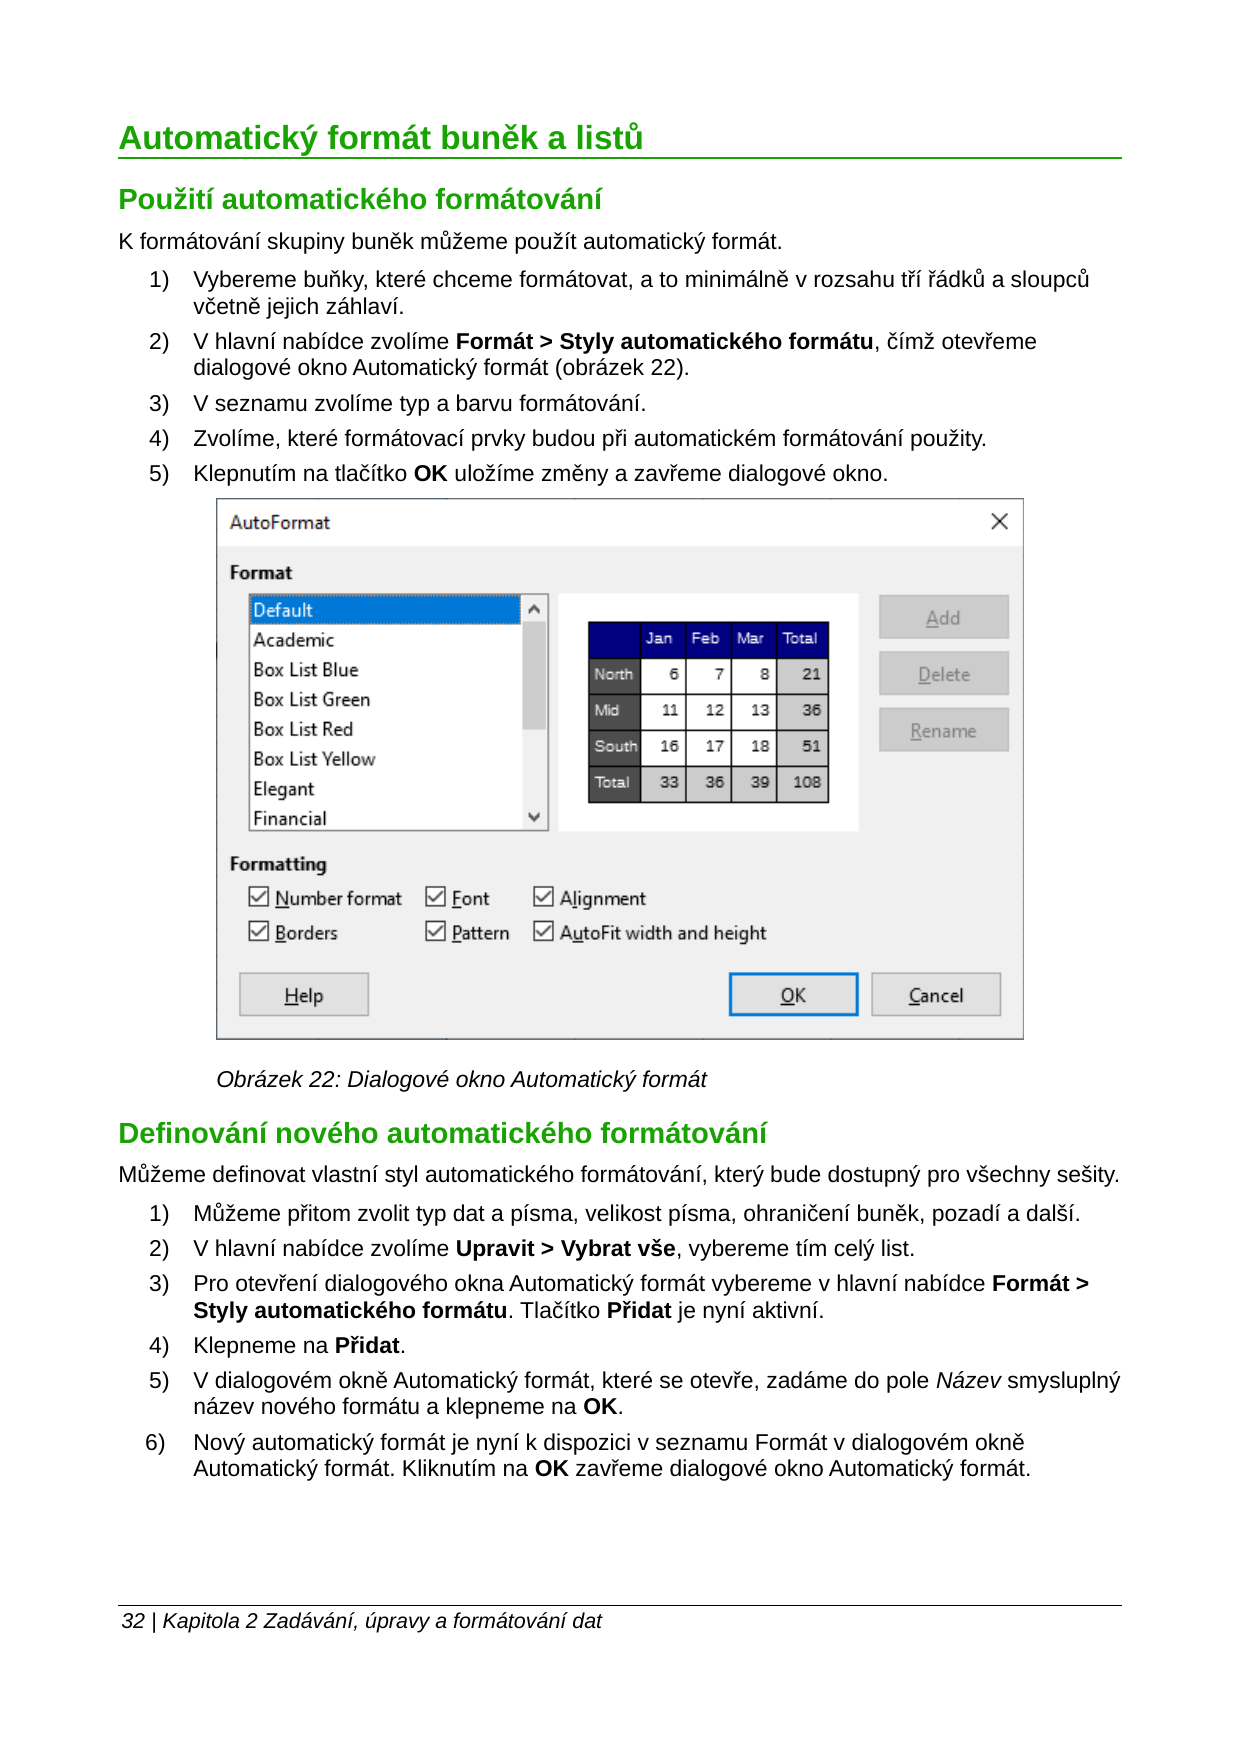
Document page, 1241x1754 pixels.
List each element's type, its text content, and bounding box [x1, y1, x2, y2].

picture [216, 498, 1024, 1040]
list Pro otevření dialogového okna Automatický formát vybereme v hlavní nabídce Formát > Styly automatického formátu. Tlačítko Přidat je nyní aktivní. [169, 1270, 1122, 1323]
text K formátování skupiny buněk můžeme použít automatický formát. [118, 228, 1122, 254]
list Zvolíme, které formátovací prvky budou při automatickém formátování použity. [169, 425, 1122, 451]
list V seznamu zvolíme typ a barvu formátování. [169, 389, 1122, 416]
text Můžeme definovat vlastní styl automatického formátování, který bude dostupný pro všechny sešity. [118, 1161, 1122, 1187]
subtitle Použití automatického formátování [118, 182, 1122, 216]
list Klepnutím na tlačítko OK uložíme změny a zavřeme dialogové okno. [169, 460, 1122, 486]
text Obrázek 22: Dialogové okno Automatický formát [216, 1040, 1024, 1092]
list Vybereme buňky, které chceme formátovat, a to minimálně v rozsahu tří řádků a sloupců včetně jejich záhlaví. [169, 266, 1122, 319]
list Můžeme přitom zvolit typ dat a písma, velikost písma, ohraničení buněk, pozadí a další. [169, 1200, 1122, 1226]
subtitle Definování nového automatického formátování [118, 1116, 1122, 1149]
list Klepneme na Přidat. [169, 1332, 1122, 1358]
list V hlavní nabídce zvolíme Formát > Styly automatického formátu, čímž otevřeme dialogové okno Automatický formát (obrázek 22). [169, 328, 1122, 381]
subtitle Automatický formát buněk a listů [118, 118, 1122, 157]
list Nový automatický formát je nyní k dispozici v seznamu Formát v dialogovém okně Automatický formát. Kliknutím na OK zavřeme dialogové okno Automatický formát. [165, 1428, 1122, 1481]
list V dialogovém okně Automatický formát, které se otevře, zadáme do pole Název smysluplný název nového formátu a klepneme na OK. [169, 1367, 1122, 1420]
list V hlavní nabídce zvolíme Upravit > Vybrat vše, vybereme tím celý list. [169, 1235, 1122, 1261]
